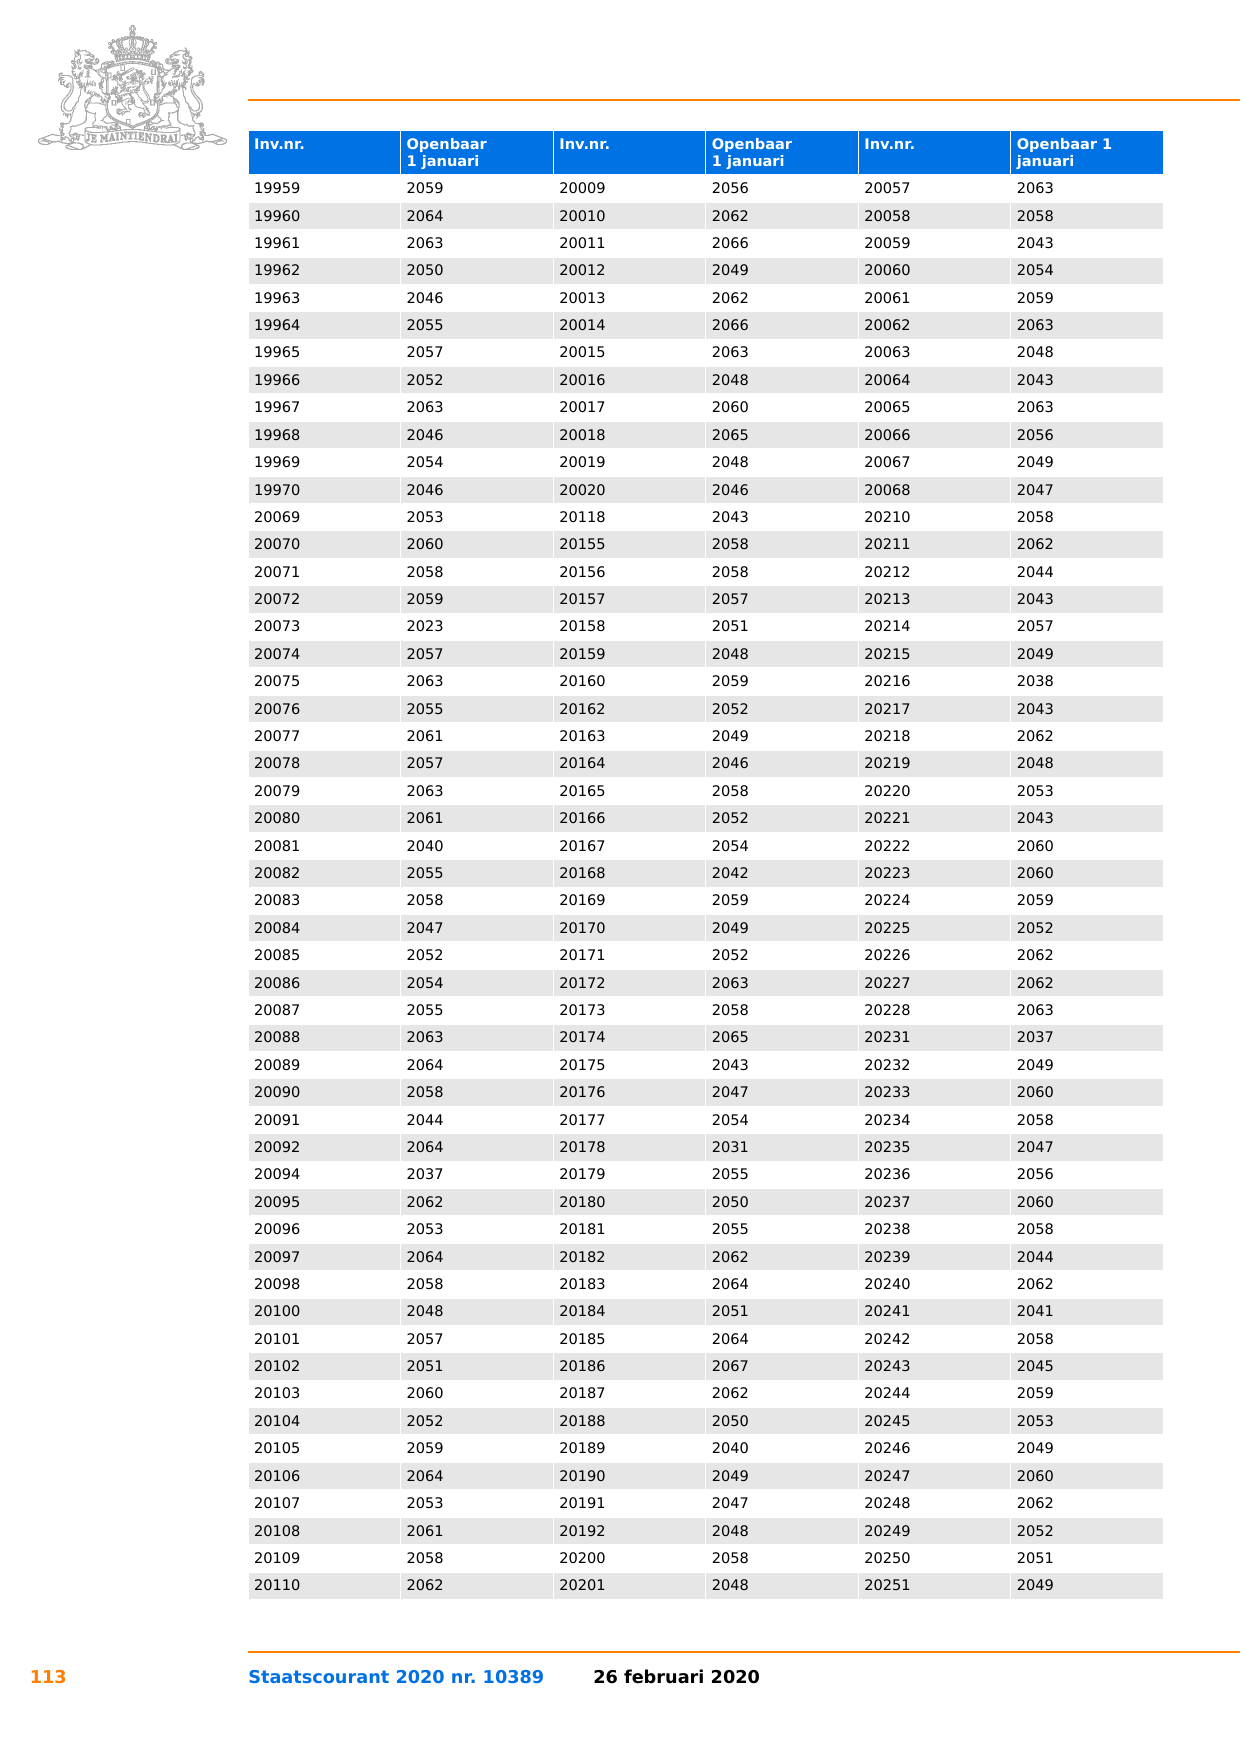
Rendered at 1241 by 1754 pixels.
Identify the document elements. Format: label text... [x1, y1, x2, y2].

table_header Openbaar 1 januari [401, 131, 553, 174]
picture [38, 25, 227, 150]
table_header Openbaar 1 januari [1011, 131, 1163, 174]
table_header Inv.nr. [554, 131, 705, 174]
table_header Openbaar 1 januari [706, 131, 858, 174]
table_header Inv.nr. [249, 131, 400, 174]
table_header Inv.nr. [859, 131, 1010, 174]
